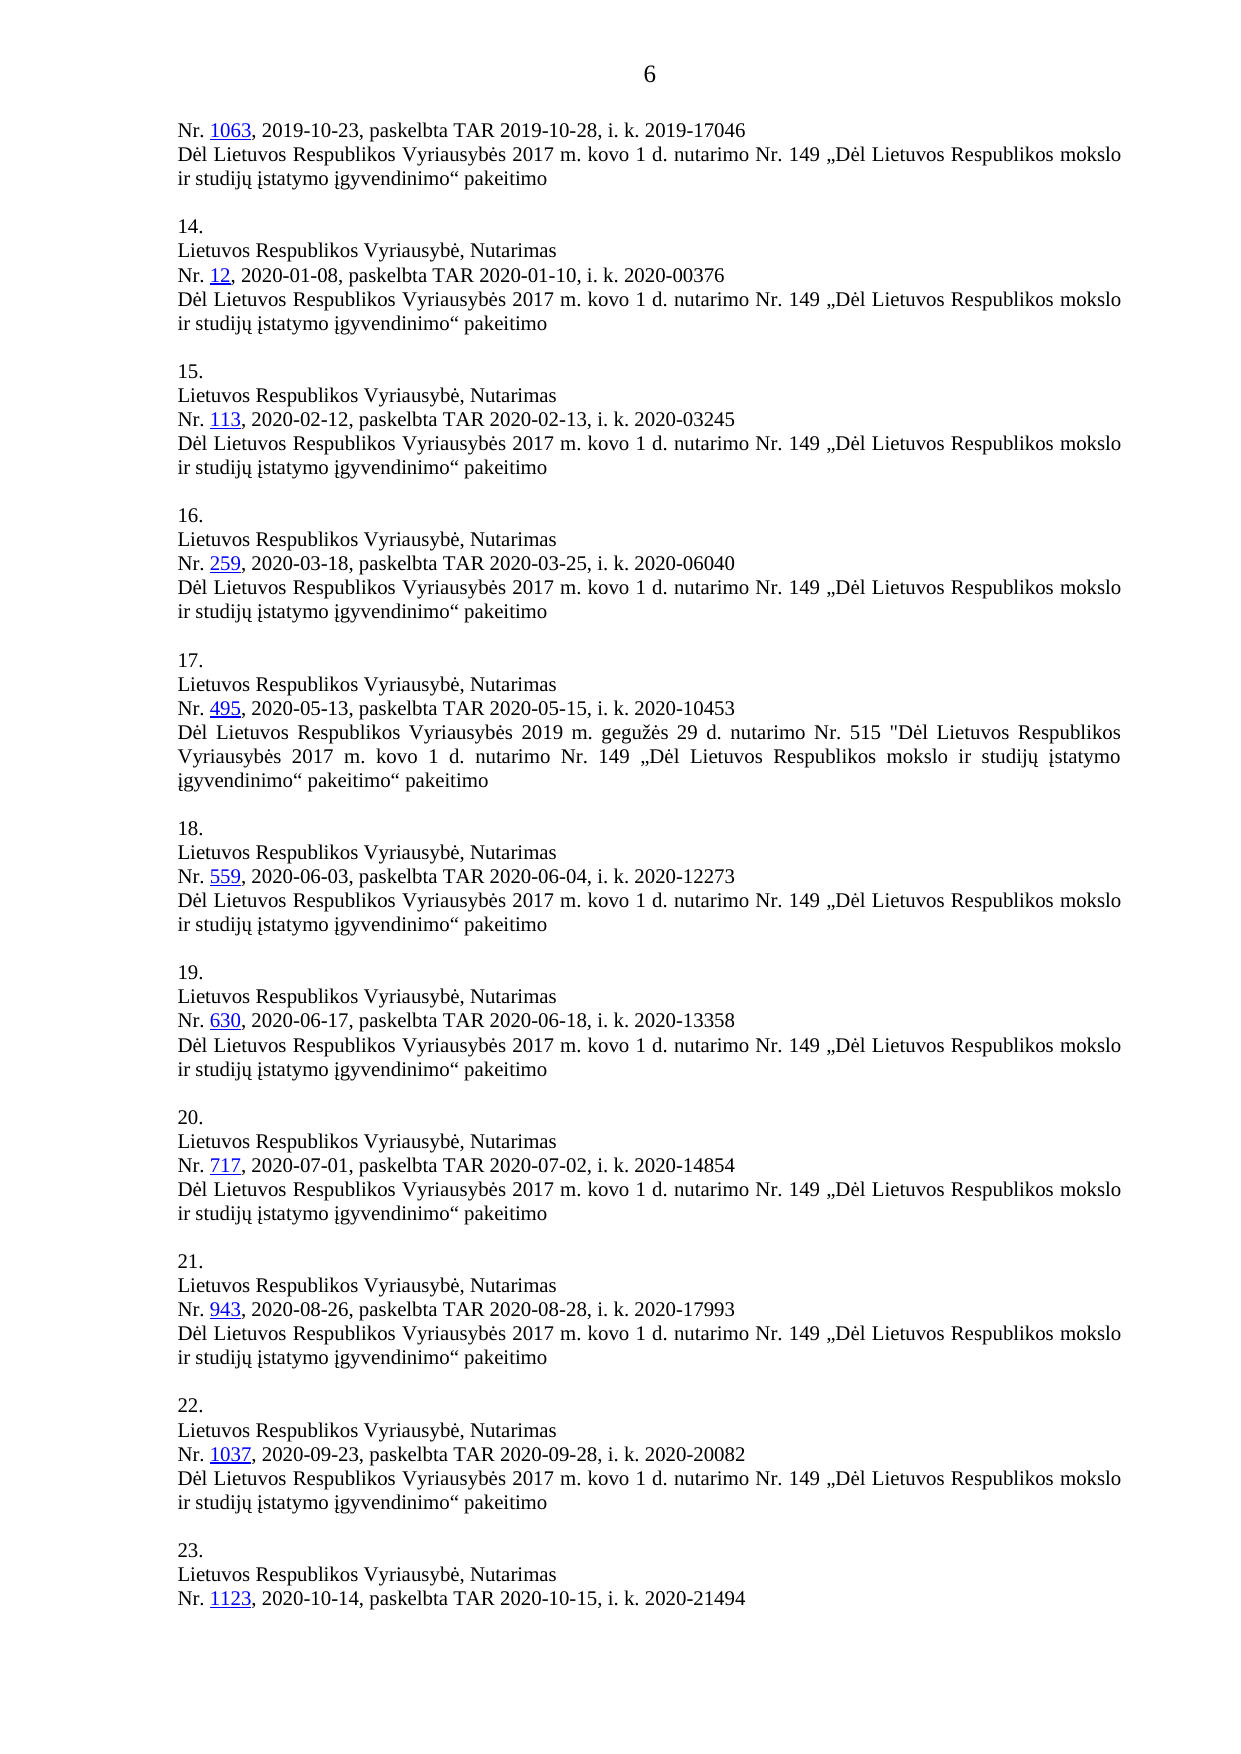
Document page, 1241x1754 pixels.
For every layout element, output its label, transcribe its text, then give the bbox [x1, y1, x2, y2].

text 20. [177, 1105, 1122, 1129]
text 23. [177, 1538, 1122, 1562]
text Nr. 630, 2020-06-17, paskelbta TAR 2020-06-18, i. k. 2020-13358 [177, 1008, 1122, 1032]
text 22. [177, 1393, 1122, 1417]
text Dėl Lietuvos Respublikos Vyriausybės 2017 m. kovo 1 d. nutarimo Nr. 149 „Dėl Lietuvos Respublikos mokslo ir studijų įstatymo įgyvendinimo“ pakeitimo [177, 575, 1122, 623]
text Dėl Lietuvos Respublikos Vyriausybės 2017 m. kovo 1 d. nutarimo Nr. 149 „Dėl Lietuvos Respublikos mokslo ir studijų įstatymo įgyvendinimo“ pakeitimo [177, 1321, 1122, 1369]
text Lietuvos Respublikos Vyriausybė, Nutarimas [177, 1562, 1122, 1586]
text 21. [177, 1249, 1122, 1273]
text Lietuvos Respublikos Vyriausybė, Nutarimas [177, 672, 1122, 696]
text 18. [177, 816, 1122, 840]
text Lietuvos Respublikos Vyriausybė, Nutarimas [177, 1273, 1122, 1297]
text Dėl Lietuvos Respublikos Vyriausybės 2017 m. kovo 1 d. nutarimo Nr. 149 „Dėl Lietuvos Respublikos mokslo ir studijų įstatymo įgyvendinimo“ pakeitimo [177, 1177, 1122, 1225]
text Nr. 495, 2020-05-13, paskelbta TAR 2020-05-15, i. k. 2020-10453 [177, 696, 1122, 720]
text Dėl Lietuvos Respublikos Vyriausybės 2017 m. kovo 1 d. nutarimo Nr. 149 „Dėl Lietuvos Respublikos mokslo ir studijų įstatymo įgyvendinimo“ pakeitimo [177, 431, 1122, 479]
text Dėl Lietuvos Respublikos Vyriausybės 2017 m. kovo 1 d. nutarimo Nr. 149 „Dėl Lietuvos Respublikos mokslo ir studijų įstatymo įgyvendinimo“ pakeitimo [177, 1032, 1122, 1081]
text Lietuvos Respublikos Vyriausybė, Nutarimas [177, 984, 1122, 1008]
text Nr. 1063, 2019-10-23, paskelbta TAR 2019-10-28, i. k. 2019-17046 [177, 118, 1122, 142]
text Nr. 943, 2020-08-26, paskelbta TAR 2020-08-28, i. k. 2020-17993 [177, 1297, 1122, 1321]
text 19. [177, 960, 1122, 984]
text Lietuvos Respublikos Vyriausybė, Nutarimas [177, 840, 1122, 864]
text Nr. 259, 2020-03-18, paskelbta TAR 2020-03-25, i. k. 2020-06040 [177, 551, 1122, 575]
text Nr. 559, 2020-06-03, paskelbta TAR 2020-06-04, i. k. 2020-12273 [177, 864, 1122, 888]
text Dėl Lietuvos Respublikos Vyriausybės 2017 m. kovo 1 d. nutarimo Nr. 149 „Dėl Lietuvos Respublikos mokslo ir studijų įstatymo įgyvendinimo“ pakeitimo [177, 888, 1122, 936]
text Dėl Lietuvos Respublikos Vyriausybės 2019 m. gegužės 29 d. nutarimo Nr. 515 "Dėl Lietuvos Respublikos Vyriausybės 2017 m. kovo 1 d. nutarimo Nr. 149 „Dėl Lietuvos Respublikos mokslo ir studijų įstatymo įgyvendinimo“ pakeitimo“ pakeitimo [177, 720, 1122, 792]
text Nr. 1123, 2020-10-14, paskelbta TAR 2020-10-15, i. k. 2020-21494 [177, 1586, 1122, 1610]
text Dėl Lietuvos Respublikos Vyriausybės 2017 m. kovo 1 d. nutarimo Nr. 149 „Dėl Lietuvos Respublikos mokslo ir studijų įstatymo įgyvendinimo“ pakeitimo [177, 142, 1122, 190]
text 16. [177, 503, 1122, 527]
text Dėl Lietuvos Respublikos Vyriausybės 2017 m. kovo 1 d. nutarimo Nr. 149 „Dėl Lietuvos Respublikos mokslo ir studijų įstatymo įgyvendinimo“ pakeitimo [177, 287, 1122, 335]
text Lietuvos Respublikos Vyriausybė, Nutarimas [177, 1417, 1122, 1442]
text 17. [177, 647, 1122, 672]
text Nr. 12, 2020-01-08, paskelbta TAR 2020-01-10, i. k. 2020-00376 [177, 262, 1122, 287]
text Lietuvos Respublikos Vyriausybė, Nutarimas [177, 238, 1122, 262]
text Nr. 1037, 2020-09-23, paskelbta TAR 2020-09-28, i. k. 2020-20082 [177, 1442, 1122, 1466]
text Lietuvos Respublikos Vyriausybė, Nutarimas [177, 527, 1122, 551]
text 14. [177, 214, 1122, 238]
text Dėl Lietuvos Respublikos Vyriausybės 2017 m. kovo 1 d. nutarimo Nr. 149 „Dėl Lietuvos Respublikos mokslo ir studijų įstatymo įgyvendinimo“ pakeitimo [177, 1466, 1122, 1514]
text Lietuvos Respublikos Vyriausybė, Nutarimas [177, 383, 1122, 407]
text 15. [177, 359, 1122, 383]
text Nr. 717, 2020-07-01, paskelbta TAR 2020-07-02, i. k. 2020-14854 [177, 1153, 1122, 1177]
text Lietuvos Respublikos Vyriausybė, Nutarimas [177, 1129, 1122, 1153]
text Nr. 113, 2020-02-12, paskelbta TAR 2020-02-13, i. k. 2020-03245 [177, 407, 1122, 431]
